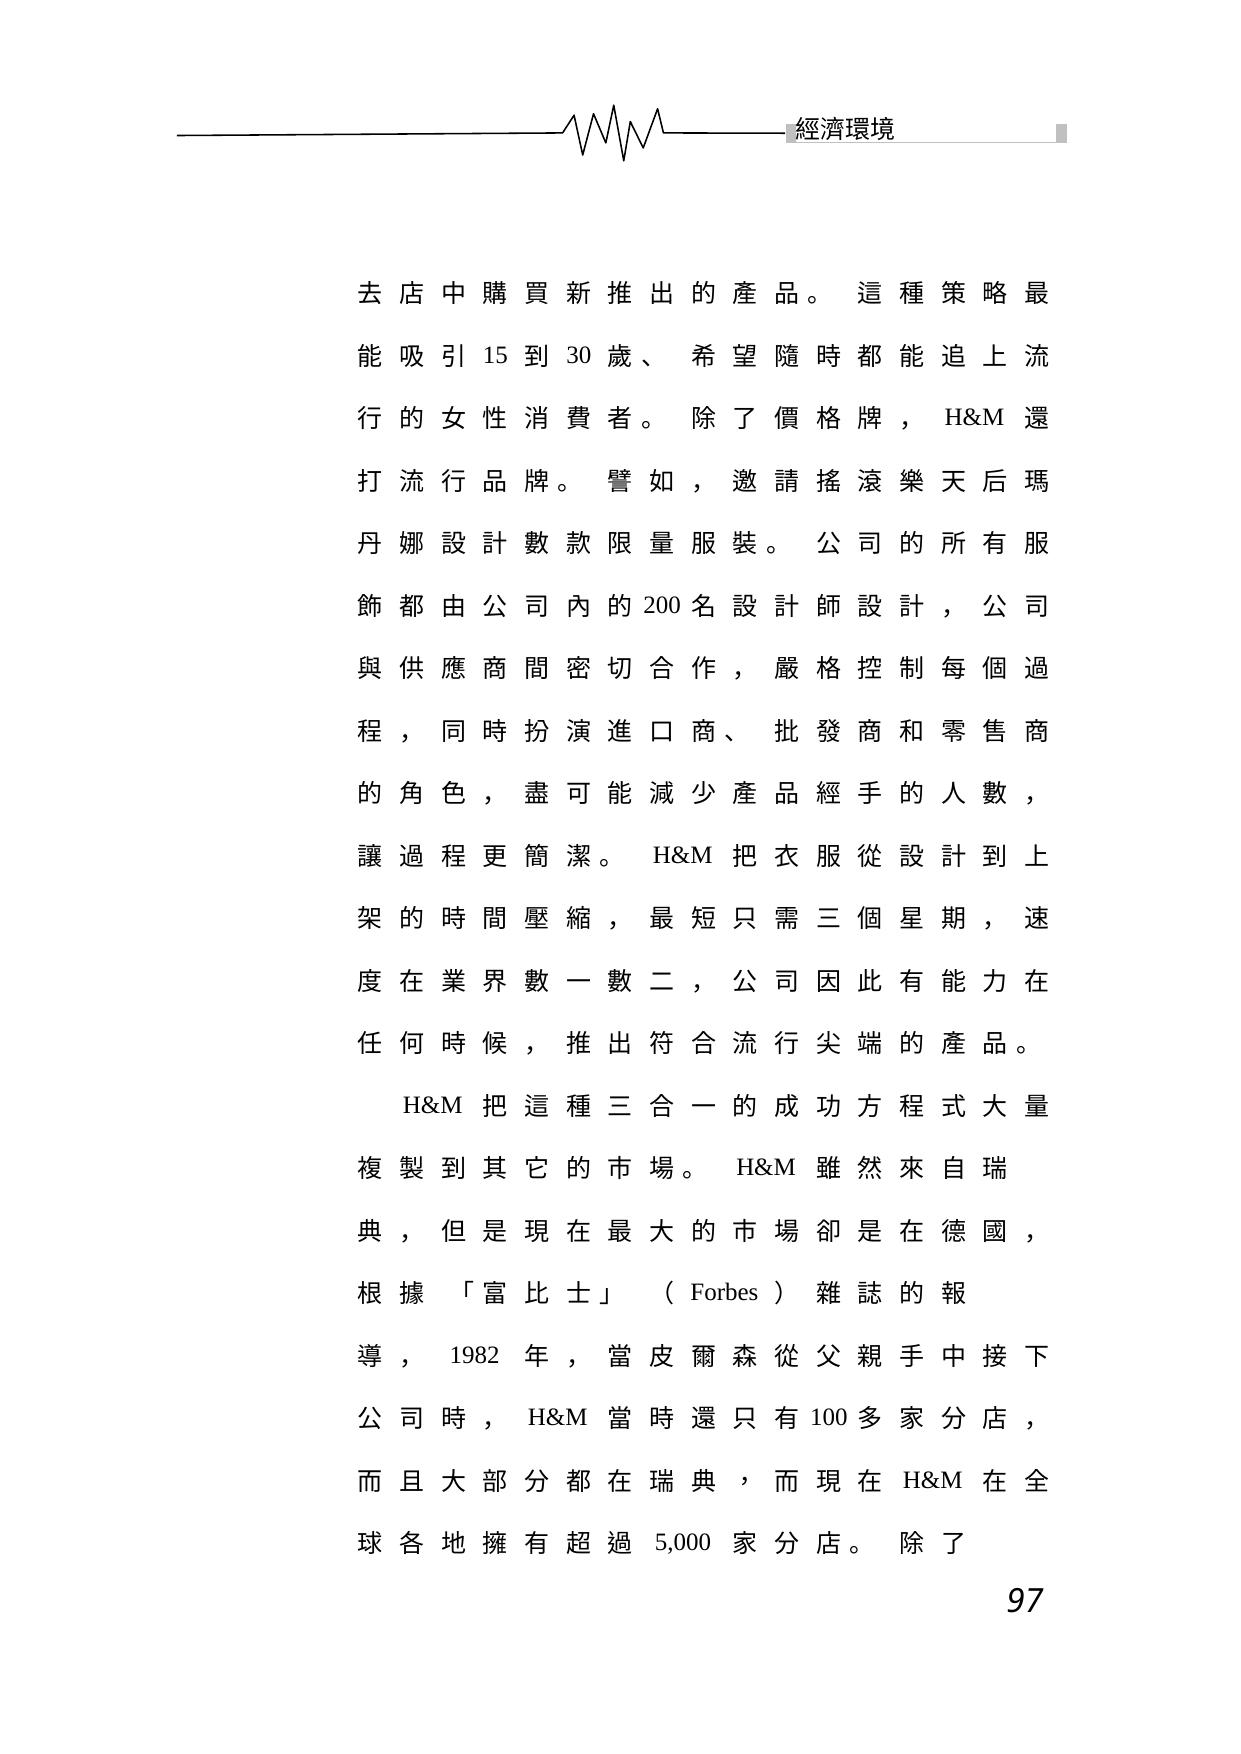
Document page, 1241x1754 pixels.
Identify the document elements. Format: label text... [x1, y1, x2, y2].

text 去店中購買新推出的產品。這種策略最能吸引15到30歲、希望隨時都能追上流行的女性消費者。除了價格牌，H&M還打流行品牌。譬如，邀請搖滾樂天后瑪丹娜設計數款限量服裝。公司的所有服飾都由公司內的200名設計師設計，公司與供應商間密切合作，嚴格控制每個過程，同時扮演進口商、批發商和零售商的角色，盡可能減少產品經手的人數，讓過程更簡潔。H&M把衣服從設計到上架的時間壓縮，最短只需三個星期，速度在業界數一數二，公司因此有能力在任何時候，推出符合流行尖端的產品。 [330, 250, 1058, 1063]
text H&M把這種三合一的成功方程式大量複製到其它的市場。H&M雖然來自瑞典，但是現在最大的市場卻是在德國，根據「富比士」（Forbes）雜誌的報導，1982年，當皮爾森從父親手中接下公司時，H&M當時還只有100多家分店，而且大部分都在瑞典，而現在H&M在全球各地擁有超過5,000家分店。除了 [330, 1063, 1058, 1563]
